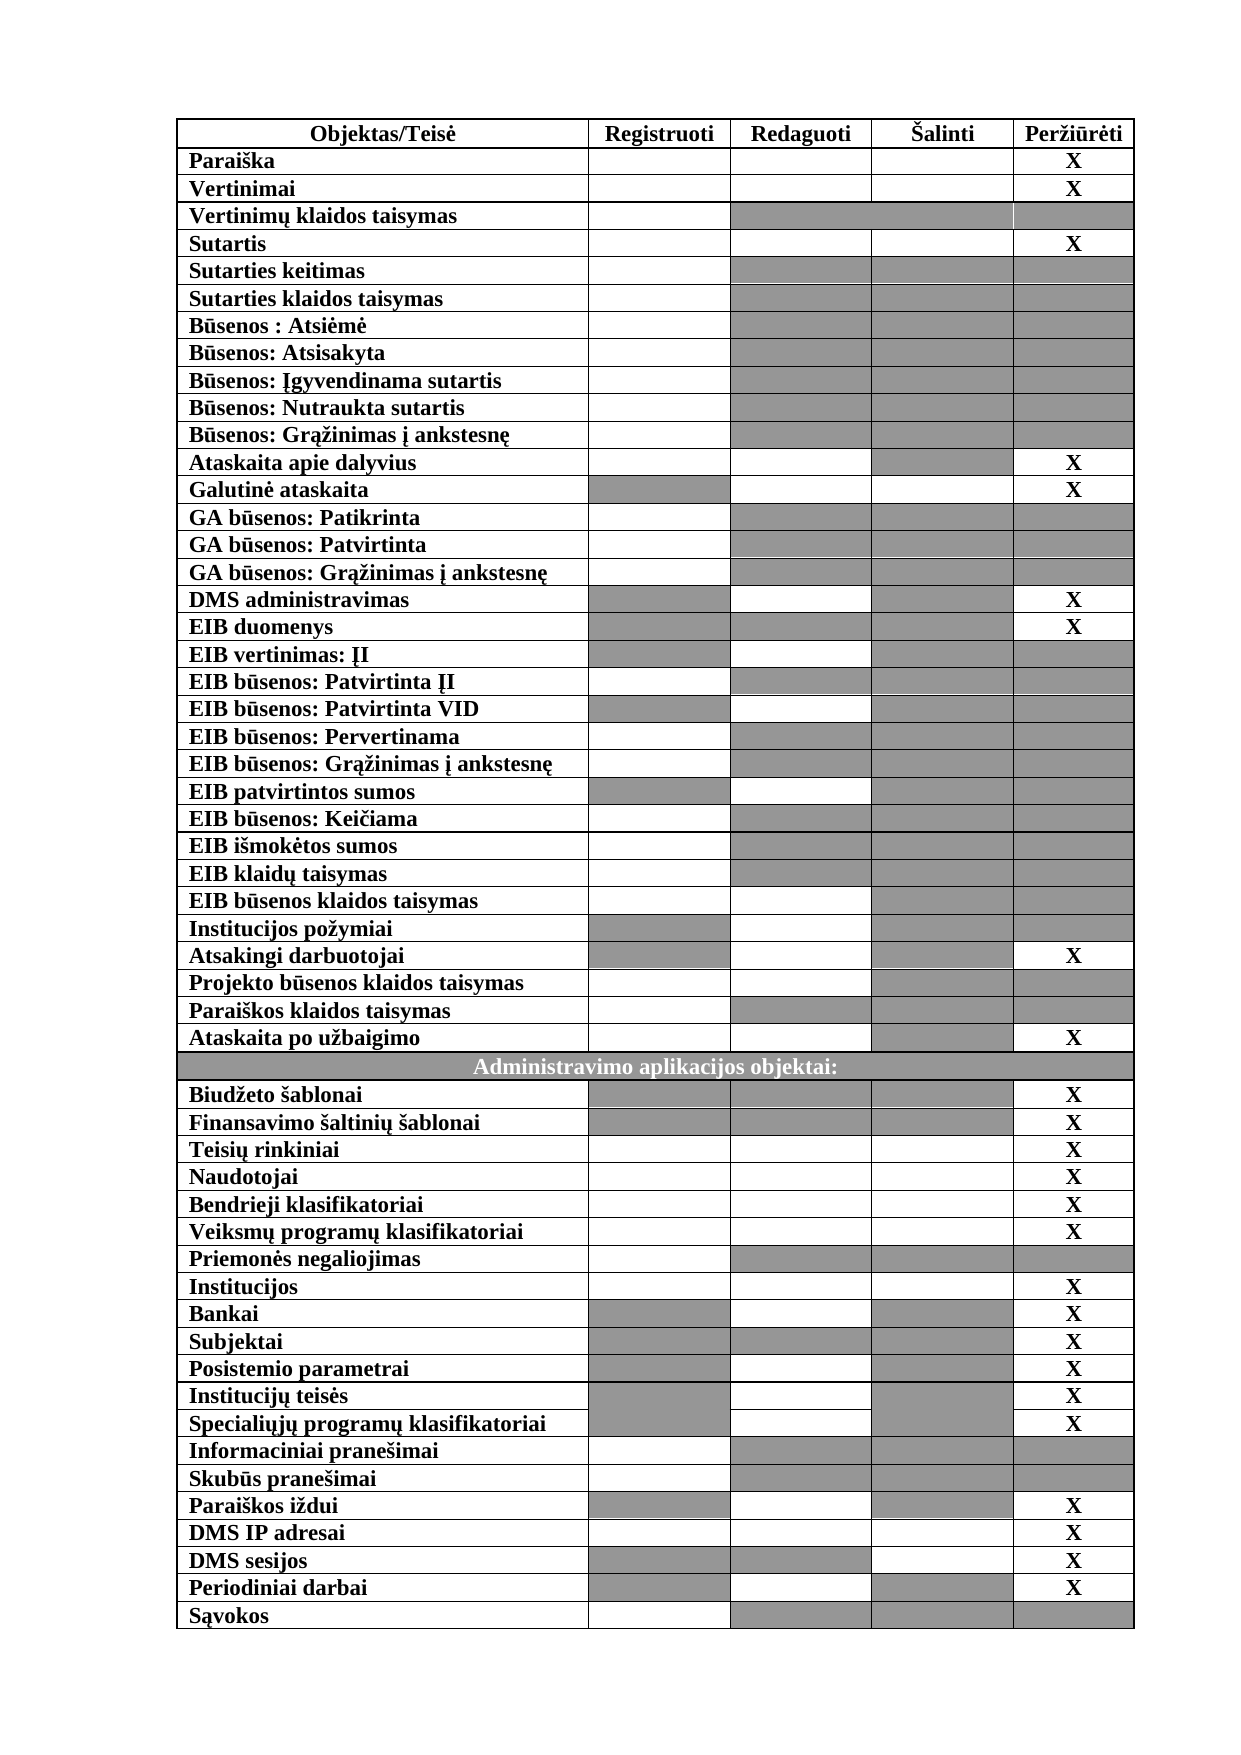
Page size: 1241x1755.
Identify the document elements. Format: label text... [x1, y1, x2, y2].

table_cell X [1014, 230, 1133, 256]
table_cell [589, 1109, 730, 1135]
table_cell Būsenos: Nutraukta sutartis [178, 394, 588, 421]
table_cell [731, 476, 871, 503]
table_cell [589, 504, 730, 530]
table_cell [731, 613, 871, 640]
table_cell [589, 230, 730, 256]
table_cell [1014, 641, 1133, 667]
table_cell [872, 641, 1013, 667]
table_cell GA būsenos: Patvirtinta [178, 531, 588, 557]
table_cell [589, 1574, 730, 1601]
table_cell EIB vertinimas: ĮI [178, 641, 588, 667]
table_cell [872, 230, 1013, 256]
table_cell [589, 257, 730, 283]
table_cell [872, 1547, 1013, 1573]
table_cell [872, 915, 1013, 941]
table_cell Naudotojai [178, 1163, 588, 1190]
table_cell Galutinė ataskaita [178, 476, 588, 503]
table_cell [731, 285, 871, 311]
table_cell X [1014, 1109, 1133, 1135]
table_cell EIB išmokėtos sumos [178, 833, 588, 859]
table_cell [872, 1246, 1013, 1272]
table_cell [1014, 422, 1133, 448]
table_cell Posistemio parametrai [178, 1355, 588, 1381]
table_cell [731, 641, 871, 667]
table_cell [872, 860, 1013, 886]
table_cell [872, 1437, 1013, 1464]
table_cell [731, 778, 871, 804]
table_cell [731, 422, 871, 448]
table_cell X [1014, 586, 1133, 612]
table_cell X [1014, 1547, 1133, 1573]
table_cell X [1014, 175, 1133, 201]
table_cell Institucijos [178, 1273, 588, 1299]
table_cell [872, 203, 1013, 229]
table_cell [1014, 1437, 1133, 1464]
table_cell X [1014, 1410, 1133, 1436]
table_cell Būsenos: Grąžinimas į ankstesnę [178, 422, 588, 448]
table_cell [731, 1437, 871, 1464]
table_cell [589, 586, 730, 612]
table_cell [1014, 367, 1133, 393]
table_cell [731, 1300, 871, 1327]
table_cell Periodiniai darbai [178, 1574, 588, 1601]
table_cell X [1014, 1383, 1133, 1409]
table_cell [731, 805, 871, 831]
table_cell [731, 696, 871, 722]
table_cell [589, 833, 730, 859]
table_cell [731, 723, 871, 749]
table_cell [872, 1218, 1013, 1244]
table_cell [1014, 1465, 1133, 1491]
table_header Redaguoti [731, 120, 871, 147]
table_cell [731, 1574, 871, 1601]
table_cell [589, 942, 730, 968]
table_cell [731, 970, 871, 996]
table_cell EIB būsenos: Patvirtinta ĮI [178, 668, 588, 694]
table_cell [589, 1547, 730, 1573]
table_cell [872, 696, 1013, 722]
table_cell [872, 1328, 1013, 1354]
table_cell [731, 860, 871, 886]
table_cell [731, 1109, 871, 1135]
table_cell [731, 339, 871, 366]
table_cell [872, 149, 1013, 174]
table_cell [589, 175, 730, 201]
table_cell [1014, 887, 1133, 914]
table_cell [731, 149, 871, 174]
table_cell X [1014, 613, 1133, 640]
table_cell [731, 312, 871, 338]
table_cell [589, 668, 730, 694]
table_cell [731, 1024, 871, 1051]
table_header Objektas/Teisė [178, 120, 588, 147]
table_cell [731, 531, 871, 557]
table_cell X [1014, 449, 1133, 475]
table_cell [872, 942, 1013, 968]
table_cell [1014, 1602, 1133, 1628]
table_cell [589, 1383, 730, 1409]
table_cell Sąvokos [178, 1602, 588, 1628]
table_cell [589, 887, 730, 914]
table_header Peržiūrėti [1014, 120, 1133, 147]
table_cell [872, 1136, 1013, 1162]
table_cell [872, 394, 1013, 421]
table_cell [589, 1492, 730, 1518]
table_cell [872, 1602, 1013, 1628]
table_cell [872, 750, 1013, 777]
table_cell [872, 723, 1013, 749]
table_cell [589, 203, 730, 229]
table_cell Specialiųjų programų klasifikatoriai [178, 1410, 588, 1436]
table_cell DMS administravimas [178, 586, 588, 612]
table_cell [589, 339, 730, 366]
table_cell X [1014, 1136, 1133, 1162]
table_cell [872, 1574, 1013, 1601]
table_cell [731, 1355, 871, 1381]
table_cell Institucijos požymiai [178, 915, 588, 941]
table_cell [589, 1024, 730, 1051]
table_cell Sutarties klaidos taisymas [178, 285, 588, 311]
table_cell [872, 449, 1013, 475]
table_cell EIB būsenos: Keičiama [178, 805, 588, 831]
table_cell X [1014, 149, 1133, 174]
table_cell [1014, 203, 1133, 229]
table_cell [872, 887, 1013, 914]
table_cell Ataskaita po užbaigimo [178, 1024, 588, 1051]
table_cell [731, 586, 871, 612]
table_cell X [1014, 476, 1133, 503]
table_cell Paraiškos iždui [178, 1492, 588, 1518]
table_cell Vertinimų klaidos taisymas [178, 203, 588, 229]
table_cell [1014, 531, 1133, 557]
table_cell [1014, 1246, 1133, 1272]
table_cell [1014, 696, 1133, 722]
table_cell X [1014, 942, 1133, 968]
table_cell [589, 860, 730, 886]
table_cell [731, 559, 871, 585]
table_cell [872, 312, 1013, 338]
table_cell [731, 449, 871, 475]
table_cell [589, 367, 730, 393]
table_cell Būsenos: Atsisakyta [178, 339, 588, 366]
table_cell [731, 1163, 871, 1190]
table_cell [589, 312, 730, 338]
table_cell [589, 997, 730, 1023]
table_cell Bankai [178, 1300, 588, 1327]
table_cell [731, 175, 871, 201]
table_cell [731, 668, 871, 694]
table_cell X [1014, 1081, 1133, 1107]
table_cell Būsenos: Įgyvendinama sutartis [178, 367, 588, 393]
table_cell [1014, 285, 1133, 311]
table_cell EIB klaidų taisymas [178, 860, 588, 886]
table_cell [872, 422, 1013, 448]
table_cell [589, 559, 730, 585]
table_cell [872, 1024, 1013, 1051]
table_cell [872, 1273, 1013, 1299]
table_cell [872, 778, 1013, 804]
table_cell [1014, 833, 1133, 859]
table_cell [589, 970, 730, 996]
table_cell Teisių rinkiniai [178, 1136, 588, 1162]
table_cell [872, 1492, 1013, 1518]
table_cell [1014, 915, 1133, 941]
table_cell [1014, 257, 1133, 283]
table_cell [872, 339, 1013, 366]
table_cell X [1014, 1218, 1133, 1244]
table_cell [731, 1191, 871, 1217]
table_cell [589, 1163, 730, 1190]
table_cell Būsenos : Atsiėmė [178, 312, 588, 338]
table_cell EIB būsenos klaidos taisymas [178, 887, 588, 914]
table_cell [589, 805, 730, 831]
table_cell X [1014, 1520, 1133, 1546]
table_cell [731, 1081, 871, 1107]
table_cell GA būsenos: Patikrinta [178, 504, 588, 530]
table_cell [731, 1492, 871, 1518]
table_cell [872, 805, 1013, 831]
table_cell X [1014, 1300, 1133, 1327]
table_cell [589, 149, 730, 174]
table_cell X [1014, 1574, 1133, 1601]
table_cell Sutartis [178, 230, 588, 256]
table_cell [589, 531, 730, 557]
table_cell [872, 1409, 1013, 1436]
table_cell [872, 559, 1013, 585]
table_cell [589, 750, 730, 777]
table_cell [1014, 750, 1133, 777]
table_cell [872, 668, 1013, 694]
table_cell [872, 1081, 1013, 1107]
table_cell EIB būsenos: Grąžinimas į ankstesnę [178, 750, 588, 777]
table_cell [731, 997, 871, 1023]
table_cell [1014, 997, 1133, 1023]
table_cell [1014, 805, 1133, 831]
table_cell X [1014, 1024, 1133, 1051]
table_cell [872, 504, 1013, 530]
table_cell Biudžeto šablonai [178, 1081, 588, 1107]
table_cell DMS IP adresai [178, 1520, 588, 1546]
table_cell [731, 203, 872, 229]
table_cell X [1014, 1328, 1133, 1354]
table_cell [731, 1218, 871, 1244]
table_cell [589, 1328, 730, 1354]
table_cell [1014, 970, 1133, 996]
table_cell Subjektai [178, 1328, 588, 1354]
table_cell [589, 696, 730, 722]
table_cell [731, 833, 871, 859]
table_cell Projekto būsenos klaidos taisymas [178, 970, 588, 996]
table_cell [731, 1246, 871, 1272]
table_header Registruoti [589, 120, 730, 147]
table_cell [1014, 312, 1133, 338]
table_cell Informaciniai pranešimai [178, 1437, 588, 1464]
table_cell [731, 230, 871, 256]
table_cell Institucijų teisės [178, 1383, 588, 1409]
table_cell [1014, 668, 1133, 694]
table_cell [731, 1602, 871, 1628]
table_cell Skubūs pranešimai [178, 1465, 588, 1491]
table_cell [589, 1273, 730, 1299]
table_cell [589, 1136, 730, 1162]
table_cell [731, 1410, 871, 1436]
table_cell [872, 1465, 1013, 1491]
table_cell [731, 1136, 871, 1162]
table_cell [872, 997, 1013, 1023]
table_cell [872, 476, 1013, 503]
table_cell [1014, 860, 1133, 886]
table_cell [872, 586, 1013, 612]
table_cell DMS sesijos [178, 1547, 588, 1573]
table_cell [872, 833, 1013, 859]
table_cell [589, 1191, 730, 1217]
table_cell [589, 1246, 730, 1272]
table_cell [731, 1383, 871, 1409]
table_cell [872, 1163, 1013, 1190]
table_cell [731, 1520, 871, 1546]
table_header Šalinti [872, 120, 1013, 147]
table_cell [731, 257, 871, 283]
table_cell [872, 285, 1013, 311]
table_cell [589, 394, 730, 421]
table_cell [872, 1191, 1013, 1217]
table_cell EIB duomenys [178, 613, 588, 640]
table_cell [589, 1520, 730, 1546]
table_cell X [1014, 1163, 1133, 1190]
table_cell [872, 970, 1013, 996]
table_cell Atsakingi darbuotojai [178, 942, 588, 968]
table_cell [872, 175, 1013, 201]
table_cell [589, 285, 730, 311]
table_cell [1014, 394, 1133, 421]
table_cell Veiksmų programų klasifikatoriai [178, 1218, 588, 1244]
table_cell [731, 750, 871, 777]
table_cell Paraiškos klaidos taisymas [178, 997, 588, 1023]
table_cell [589, 641, 730, 667]
table_cell EIB patvirtintos sumos [178, 778, 588, 804]
table_cell Administravimo aplikacijos objektai: [178, 1053, 1133, 1079]
table_cell [1014, 339, 1133, 366]
table_cell Priemonės negaliojimas [178, 1246, 588, 1272]
table_cell [731, 1273, 871, 1299]
table_cell [872, 1383, 1013, 1409]
table_cell [1014, 559, 1133, 585]
table_cell [872, 613, 1013, 640]
table_cell Sutarties keitimas [178, 257, 588, 283]
table_cell [589, 778, 730, 804]
table_cell Finansavimo šaltinių šablonai [178, 1109, 588, 1135]
table_cell EIB būsenos: Pervertinama [178, 723, 588, 749]
table_cell X [1014, 1492, 1133, 1518]
table_cell EIB būsenos: Patvirtinta VID [178, 696, 588, 722]
table_cell [589, 1409, 730, 1436]
table_cell [872, 1355, 1013, 1381]
table_cell [1014, 778, 1133, 804]
table_cell GA būsenos: Grąžinimas į ankstesnę [178, 559, 588, 585]
table_cell [731, 367, 871, 393]
table_cell [731, 504, 871, 530]
table_cell [589, 422, 730, 448]
table_cell [731, 394, 871, 421]
table_cell [589, 476, 730, 503]
table_cell [731, 1465, 871, 1491]
table_cell [731, 887, 871, 914]
table_cell Ataskaita apie dalyvius [178, 449, 588, 475]
table_cell [589, 1300, 730, 1327]
table_cell [1014, 723, 1133, 749]
table_cell Vertinimai [178, 175, 588, 201]
table_cell X [1014, 1273, 1133, 1299]
table_cell [589, 723, 730, 749]
table_cell [589, 1081, 730, 1107]
table_cell Paraiška [178, 149, 588, 174]
table_cell [589, 1437, 730, 1464]
table_cell X [1014, 1355, 1133, 1381]
table_cell [731, 1328, 871, 1354]
table_cell [872, 1300, 1013, 1327]
table_cell [872, 531, 1013, 557]
table_cell Bendrieji klasifikatoriai [178, 1191, 588, 1217]
table_cell [589, 449, 730, 475]
table_cell [731, 915, 871, 941]
table_cell [589, 1355, 730, 1381]
table_cell [589, 613, 730, 640]
table_cell [589, 1465, 730, 1491]
table_cell [1014, 504, 1133, 530]
table_cell [589, 1218, 730, 1244]
table_cell [731, 1547, 871, 1573]
table_cell [872, 1520, 1013, 1546]
table_cell [872, 367, 1013, 393]
table_cell [872, 257, 1013, 283]
table_cell [589, 915, 730, 941]
table_cell X [1014, 1191, 1133, 1217]
table_cell [589, 1602, 730, 1628]
table_cell [872, 1109, 1013, 1135]
table_cell [731, 942, 871, 968]
